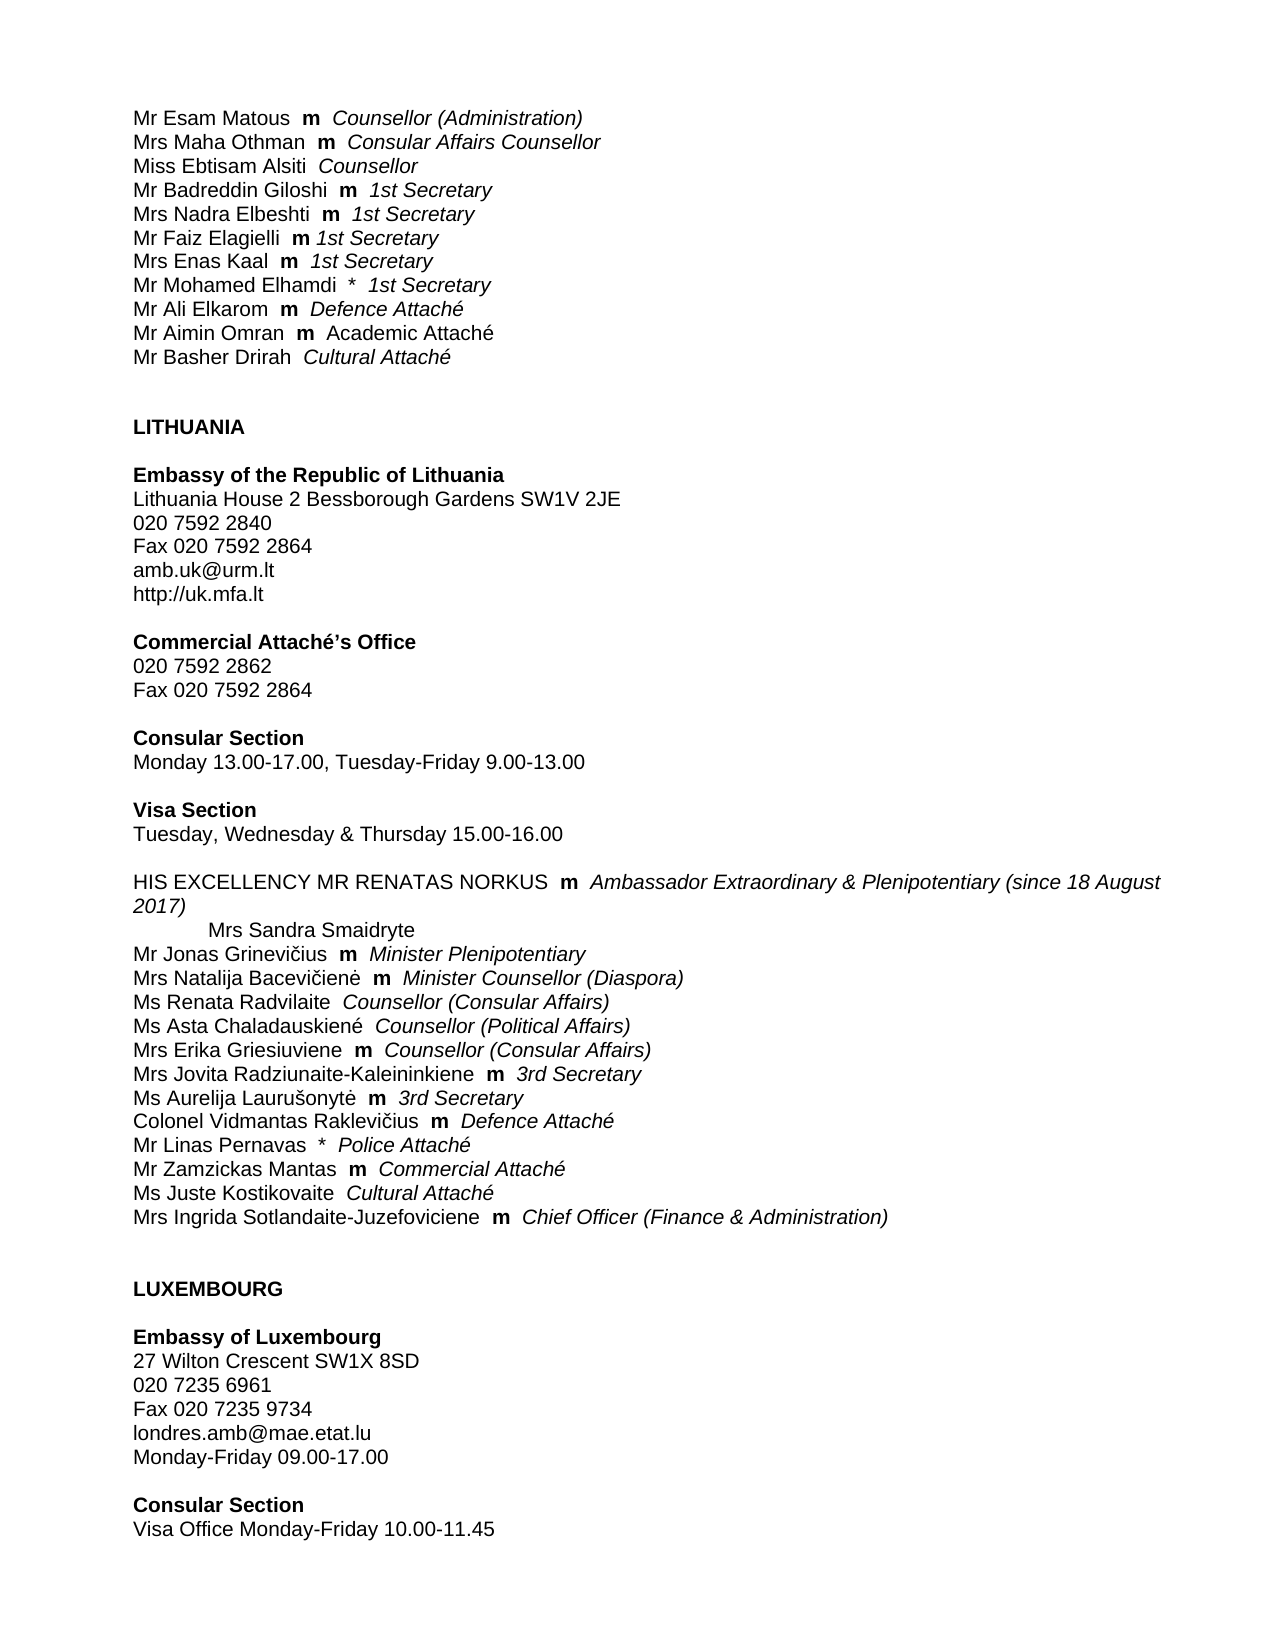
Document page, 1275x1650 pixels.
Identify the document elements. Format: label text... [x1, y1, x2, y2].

text Lithuania House 2 Bessborough Gardens SW1V 2JE [133, 486, 1181, 510]
text 020 7592 2840 [133, 510, 1181, 534]
text Mr Faiz Elagielli m 1st Secretary [133, 225, 1181, 249]
text Mrs Jovita Radziunaite-Kaleininkiene m 3rd Secretary [133, 1061, 1181, 1085]
text Fax 020 7592 2864 [133, 678, 1181, 702]
text Mrs Natalija Bacevičienė m Minister Counsellor (Diaspora) [133, 966, 1181, 989]
text Fax 020 7592 2864 [133, 534, 1181, 558]
text Visa Section [133, 798, 1181, 822]
text http://uk.mfa.lt [133, 582, 1181, 606]
text Mrs Enas Kaal m 1st Secretary [133, 249, 1181, 273]
text Mr Mohamed Elhamdi * 1st Secretary [133, 273, 1181, 297]
text Mrs Nadra Elbeshti m 1st Secretary [133, 201, 1181, 225]
text 020 7592 2862 [133, 654, 1181, 678]
text amb.uk@urm.lt [133, 558, 1181, 582]
text Ms Asta Chaladauskiené Counsellor (Political Affairs) [133, 1013, 1181, 1037]
text Mr Esam Matous m Counsellor (Administration) [133, 106, 1181, 129]
text Monday-Friday 09.00-17.00 [133, 1445, 1181, 1469]
text Visa Office Monday-Friday 10.00-11.45 [133, 1517, 1181, 1541]
text Mr Badreddin Giloshi m 1st Secretary [133, 177, 1181, 201]
text LUXEMBOURG [133, 1277, 1181, 1301]
text Mr Jonas Grinevičius m Minister Plenipotentiary [133, 942, 1181, 966]
text Mr Ali Elkarom m Defence Attaché [133, 297, 1181, 321]
text Consular Section [133, 726, 1181, 750]
text 020 7235 6961 [133, 1373, 1181, 1397]
text Embassy of Luxembourg [133, 1325, 1181, 1349]
text Tuesday, Wednesday & Thursday 15.00-16.00 [133, 822, 1181, 846]
text Embassy of the Republic of Lithuania [133, 462, 1181, 486]
text Mr Linas Pernavas * Police Attaché [133, 1133, 1181, 1157]
text Ms Juste Kostikovaite Cultural Attaché [133, 1181, 1181, 1205]
text Mrs Maha Othman m Consular Affairs Counsellor [133, 129, 1181, 153]
text Mrs Sandra Smaidryte [133, 918, 1181, 942]
text Mrs Ingrida Sotlandaite-Juzefoviciene m Chief Officer (Finance & Administration) [133, 1205, 1181, 1229]
text Mr Zamzickas Mantas m Commercial Attaché [133, 1157, 1181, 1181]
text Mrs Erika Griesiuviene m Counsellor (Consular Affairs) [133, 1037, 1181, 1061]
text Monday 13.00-17.00, Tuesday-Friday 9.00-13.00 [133, 750, 1181, 774]
text Ms Aurelija Laurušonytė m 3rd Secretary [133, 1085, 1181, 1109]
text Miss Ebtisam Alsiti Counsellor [133, 153, 1181, 177]
text Commercial Attaché’s Office [133, 630, 1181, 654]
text Consular Section [133, 1493, 1181, 1517]
text Colonel Vidmantas Raklevičius m Defence Attaché [133, 1109, 1181, 1133]
text Mr Aimin Omran m Academic Attaché [133, 321, 1181, 345]
text Fax 020 7235 9734 [133, 1397, 1181, 1421]
text londres.amb@mae.etat.lu [133, 1421, 1181, 1445]
text Mr Basher Drirah Cultural Attaché [133, 345, 1181, 369]
subtitle LITHUANIA [133, 414, 1181, 438]
text HIS EXCELLENCY MR RENATAS NORKUS m Ambassador Extraordinary & Plenipotentiary (since 18 August 2017) [133, 870, 1181, 918]
text 27 Wilton Crescent SW1X 8SD [133, 1349, 1181, 1373]
text Ms Renata Radvilaite Counsellor (Consular Affairs) [133, 989, 1181, 1013]
